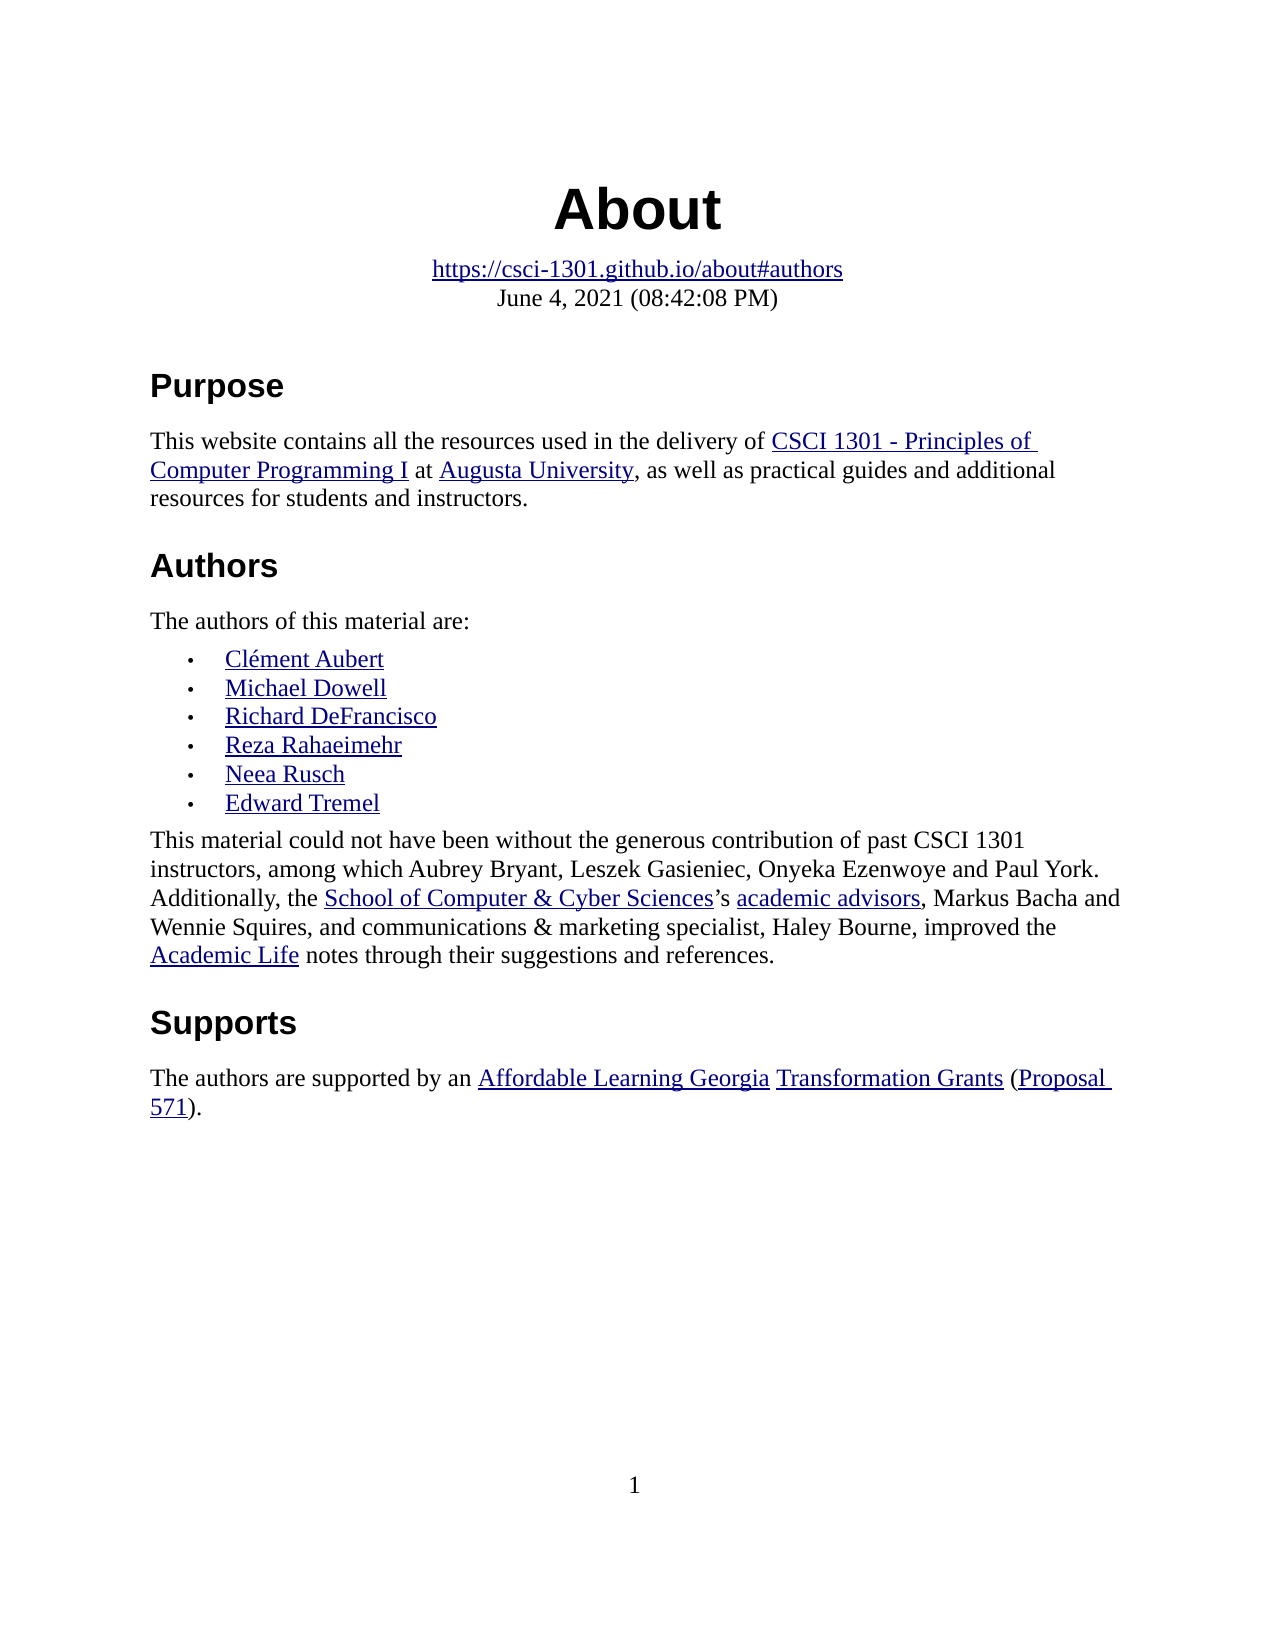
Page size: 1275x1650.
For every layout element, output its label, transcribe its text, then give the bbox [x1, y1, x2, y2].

title About [150, 175, 1125, 242]
list Clément Aubert [187, 644, 1125, 673]
text This website contains all the resources used in the delivery of CSCI 1301 - Principles of Computer Programming I at Augusta University, as well as practical guides and additional resources for students and instructors. [150, 426, 1125, 512]
text https://csci-1301.github.io/about#authors [150, 254, 1125, 283]
text The authors are supported by an Affordable Learning Georgia Transformation Grants (Proposal 571). [150, 1063, 1125, 1121]
list Edward Tremel [187, 788, 1125, 816]
list Richard DeFrancisco [187, 701, 1125, 730]
list Neea Rusch [187, 759, 1125, 788]
list Reza Rahaeimehr [187, 730, 1125, 759]
list Michael Dowell [187, 673, 1125, 701]
text The authors of this material are: [150, 606, 1125, 635]
subtitle Authors [150, 546, 1125, 585]
text This material could not have been without the generous contribution of past CSCI 1301 instructors, among which Aubrey Bryant, Leszek Gasieniec, Onyeka Ezenwoye and Paul York. Additionally, the School of Computer & Cyber Sciences’s academic advisors, Markus Bacha and Wennie Squires, and communications & marketing specialist, Haley Bourne, improved the Academic Life notes through their suggestions and references. [150, 825, 1125, 969]
subtitle Supports [150, 1003, 1125, 1042]
subtitle Purpose [150, 366, 1125, 404]
text June 4, 2021 (08:42:08 PM) [150, 283, 1125, 312]
